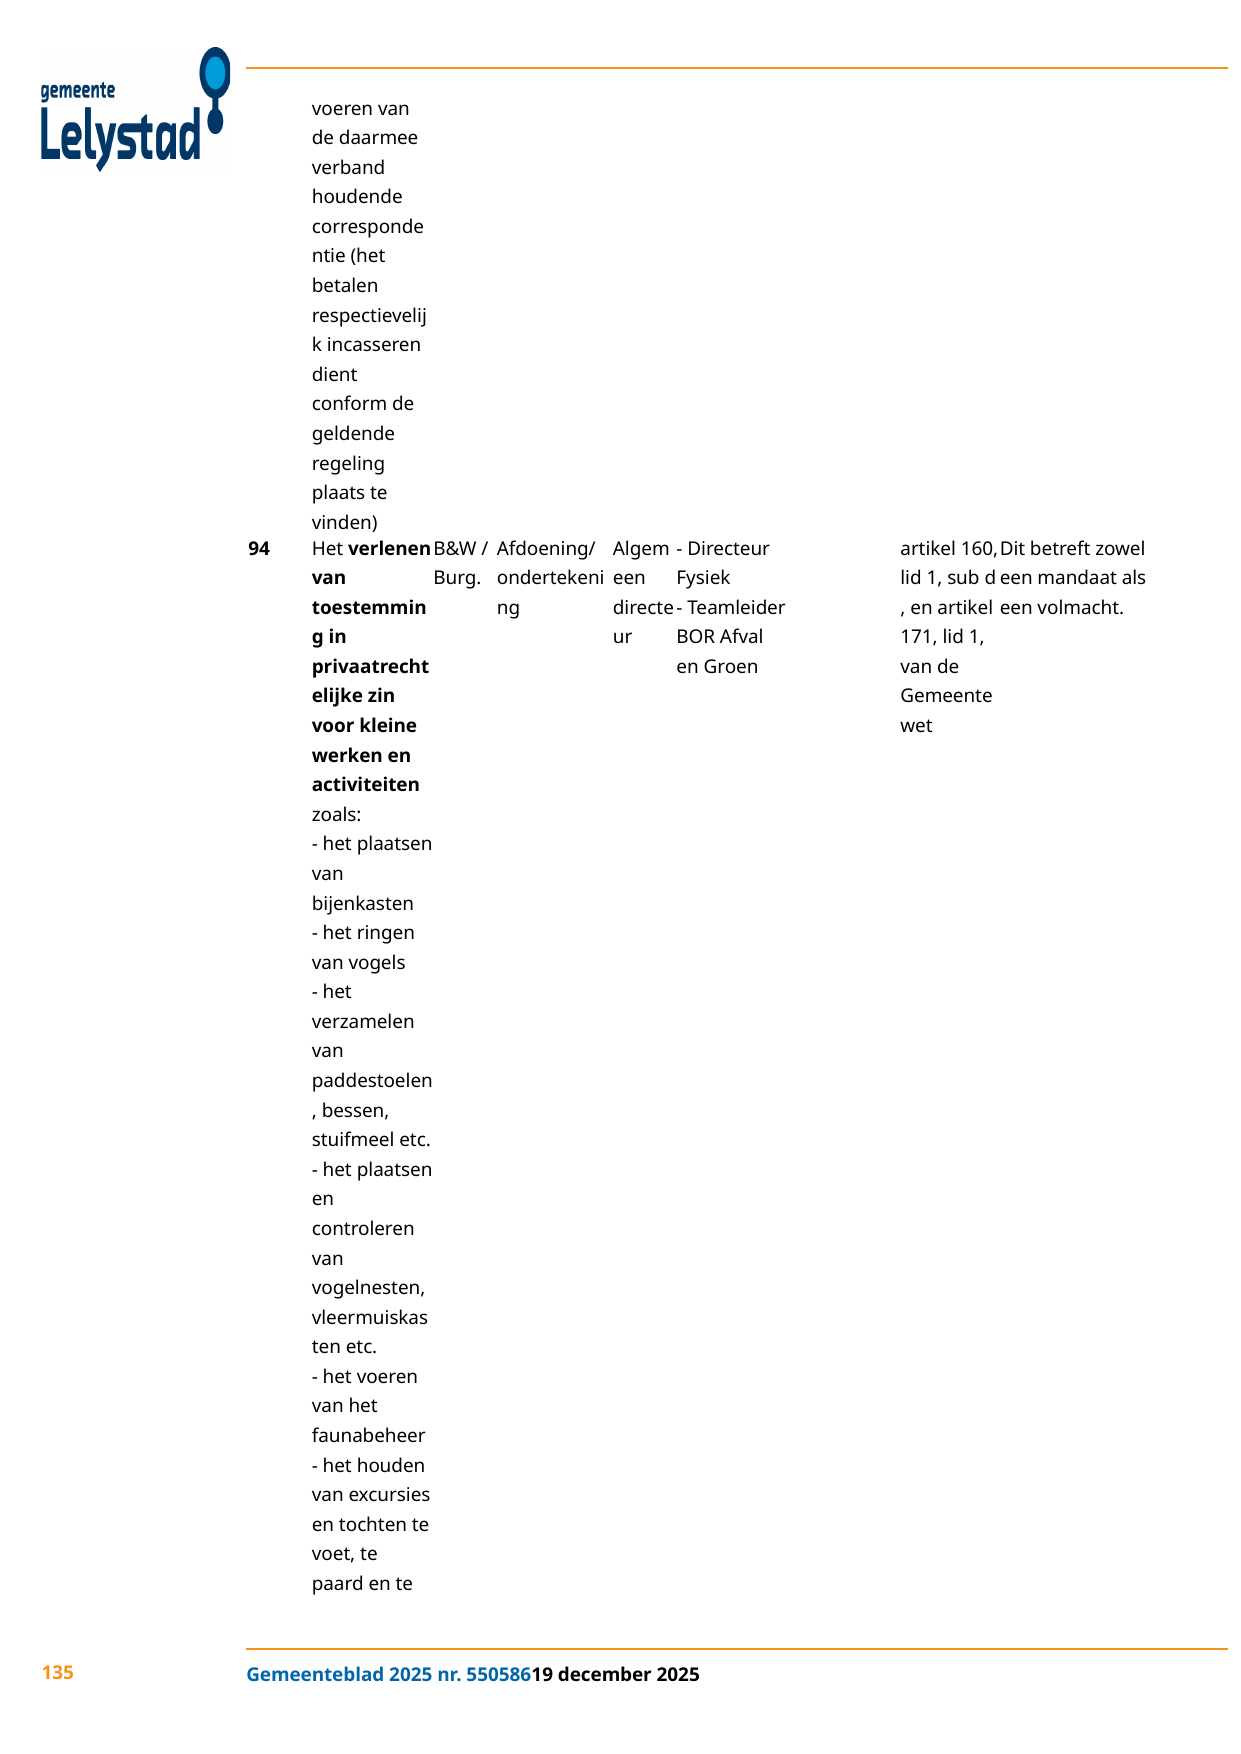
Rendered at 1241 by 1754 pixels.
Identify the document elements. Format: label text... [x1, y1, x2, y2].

table_cell B&W / Burg. [433, 535, 497, 1596]
table_cell [790, 95, 900, 535]
table_cell Het verlenen van toestemming in privaatrechtelijke zin voor kleine werken en activiteiten zoals: - het plaatsen van bijenkasten - het ringen van vogels - het verzamelen van paddestoelen, bessen, stuifmeel etc. - het plaatsen en controleren van vogelnesten, vleermuiskasten etc. - het voeren van het faunabeheer - het houden van excursies en tochten te voet, te paard en te [312, 535, 433, 1596]
table_cell [900, 95, 999, 535]
table_cell [613, 95, 676, 535]
table_cell Algemeen directeur [613, 535, 676, 1596]
table_cell 94 [248, 535, 312, 1596]
table_cell artikel 160, lid 1, sub d , en artikel 171, lid 1, van de Gemeentewet [900, 535, 999, 1596]
table_cell [790, 535, 900, 1596]
table_cell [676, 95, 789, 535]
table_cell Afdoening/ondertekening [497, 535, 613, 1596]
table_cell - Directeur Fysiek - Teamleider BOR Afval en Groen [676, 535, 789, 1596]
table_cell [497, 95, 613, 535]
table_cell [433, 95, 497, 535]
table_cell [248, 95, 312, 535]
table_cell voeren van de daarmee verband houdende correspondentie (het betalen respectievelijk incasseren dient conform de geldende regeling plaats te vinden) [312, 95, 433, 535]
picture [41, 47, 231, 172]
table_cell [1000, 95, 1152, 535]
table_cell Dit betreft zowel een mandaat als een volmacht. [1000, 535, 1152, 1596]
